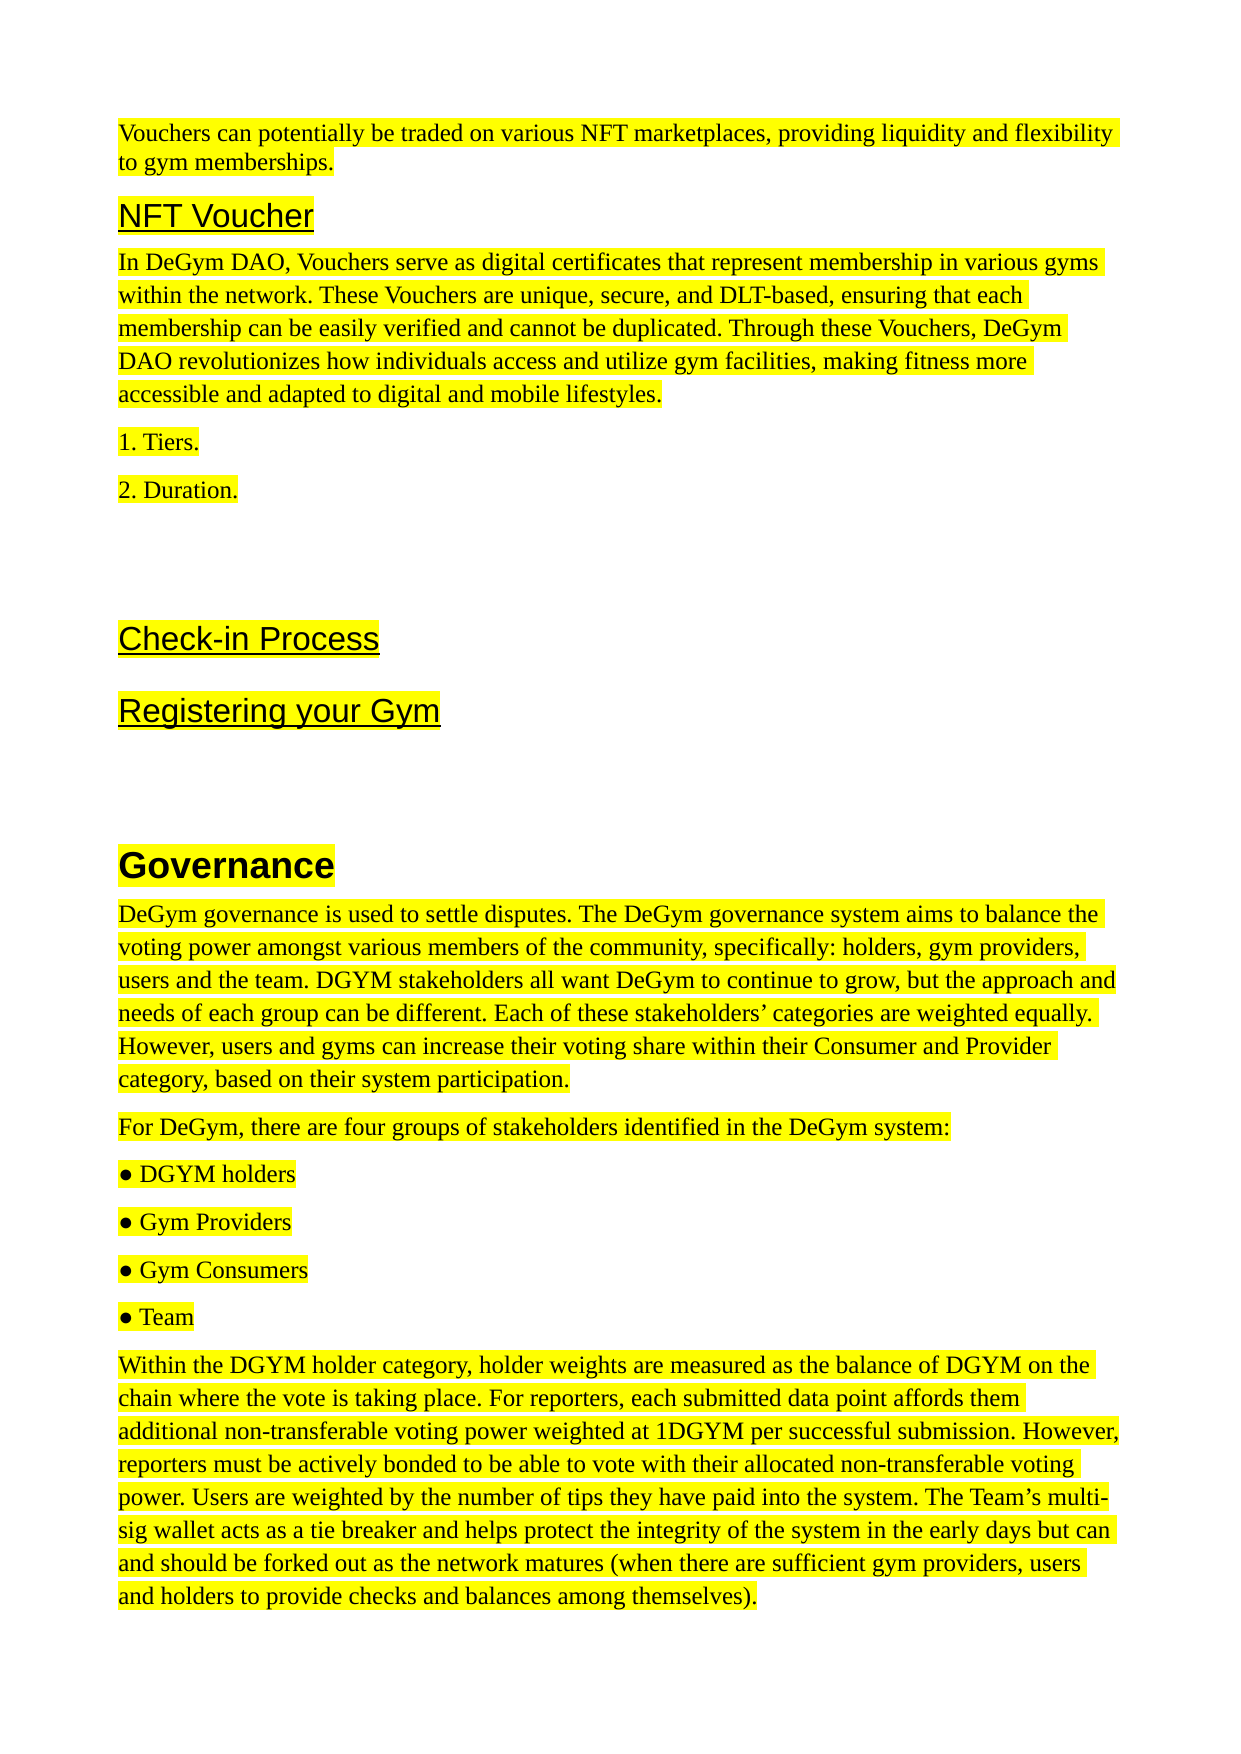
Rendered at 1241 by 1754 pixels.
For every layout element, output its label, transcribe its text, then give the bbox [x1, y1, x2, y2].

text Within the DGYM holder category, holder weights are measured as the balance of DGYM on the chain where the vote is taking place. For reporters, each submitted data point affords them additional non-transferable voting power weighted at 1DGYM per successful submission. However, reporters must be actively bonded to be able to vote with their allocated non-transferable voting power. Users are weighted by the number of tips they have paid into the system. The Team’s multi-sig wallet acts as a tie breaker and helps protect the integrity of the system in the early days but can and should be forked out as the network matures (when there are sufficient gym providers, users and holders to provide checks and balances among themselves). [118, 1350, 1122, 1610]
subtitle Registering your Gym [118, 691, 1122, 730]
text ● Gym Consumers [118, 1255, 1122, 1283]
text ● Gym Providers [118, 1207, 1122, 1236]
subtitle Governance [118, 843, 1122, 887]
text DeGym governance is used to settle disputes. The DeGym governance system aims to balance the voting power amongst various members of the community, specifically: holders, gym providers, users and the team. DGYM stakeholders all want DeGym to continue to grow, but the approach and needs of each group can be different. Each of these stakeholders’ categories are weighted equally. However, users and gyms can increase their voting share within their Consumer and Provider category, based on their system participation. [118, 899, 1122, 1093]
text ● Team [118, 1302, 1122, 1331]
text ● DGYM holders [118, 1159, 1122, 1188]
text 2. Duration. [118, 475, 1122, 503]
text Vouchers can potentially be traded on various NFT marketplaces, providing liquidity and flexibility to gym memberships. [118, 118, 1122, 176]
text 1. Tiers. [118, 427, 1122, 456]
subtitle Check-in Process [118, 619, 1122, 658]
text In DeGym DAO, Vouchers serve as digital certificates that represent membership in various gyms within the network. These Vouchers are unique, secure, and DLT-based, ensuring that each membership can be easily verified and cannot be duplicated. Through these Vouchers, DeGym DAO revolutionizes how individuals access and utilize gym facilities, making fitness more accessible and adapted to digital and mobile lifestyles. [118, 247, 1122, 408]
text For DeGym, there are four groups of stakeholders identified in the DeGym system: [118, 1112, 1122, 1141]
subtitle NFT Voucher [118, 196, 1122, 235]
